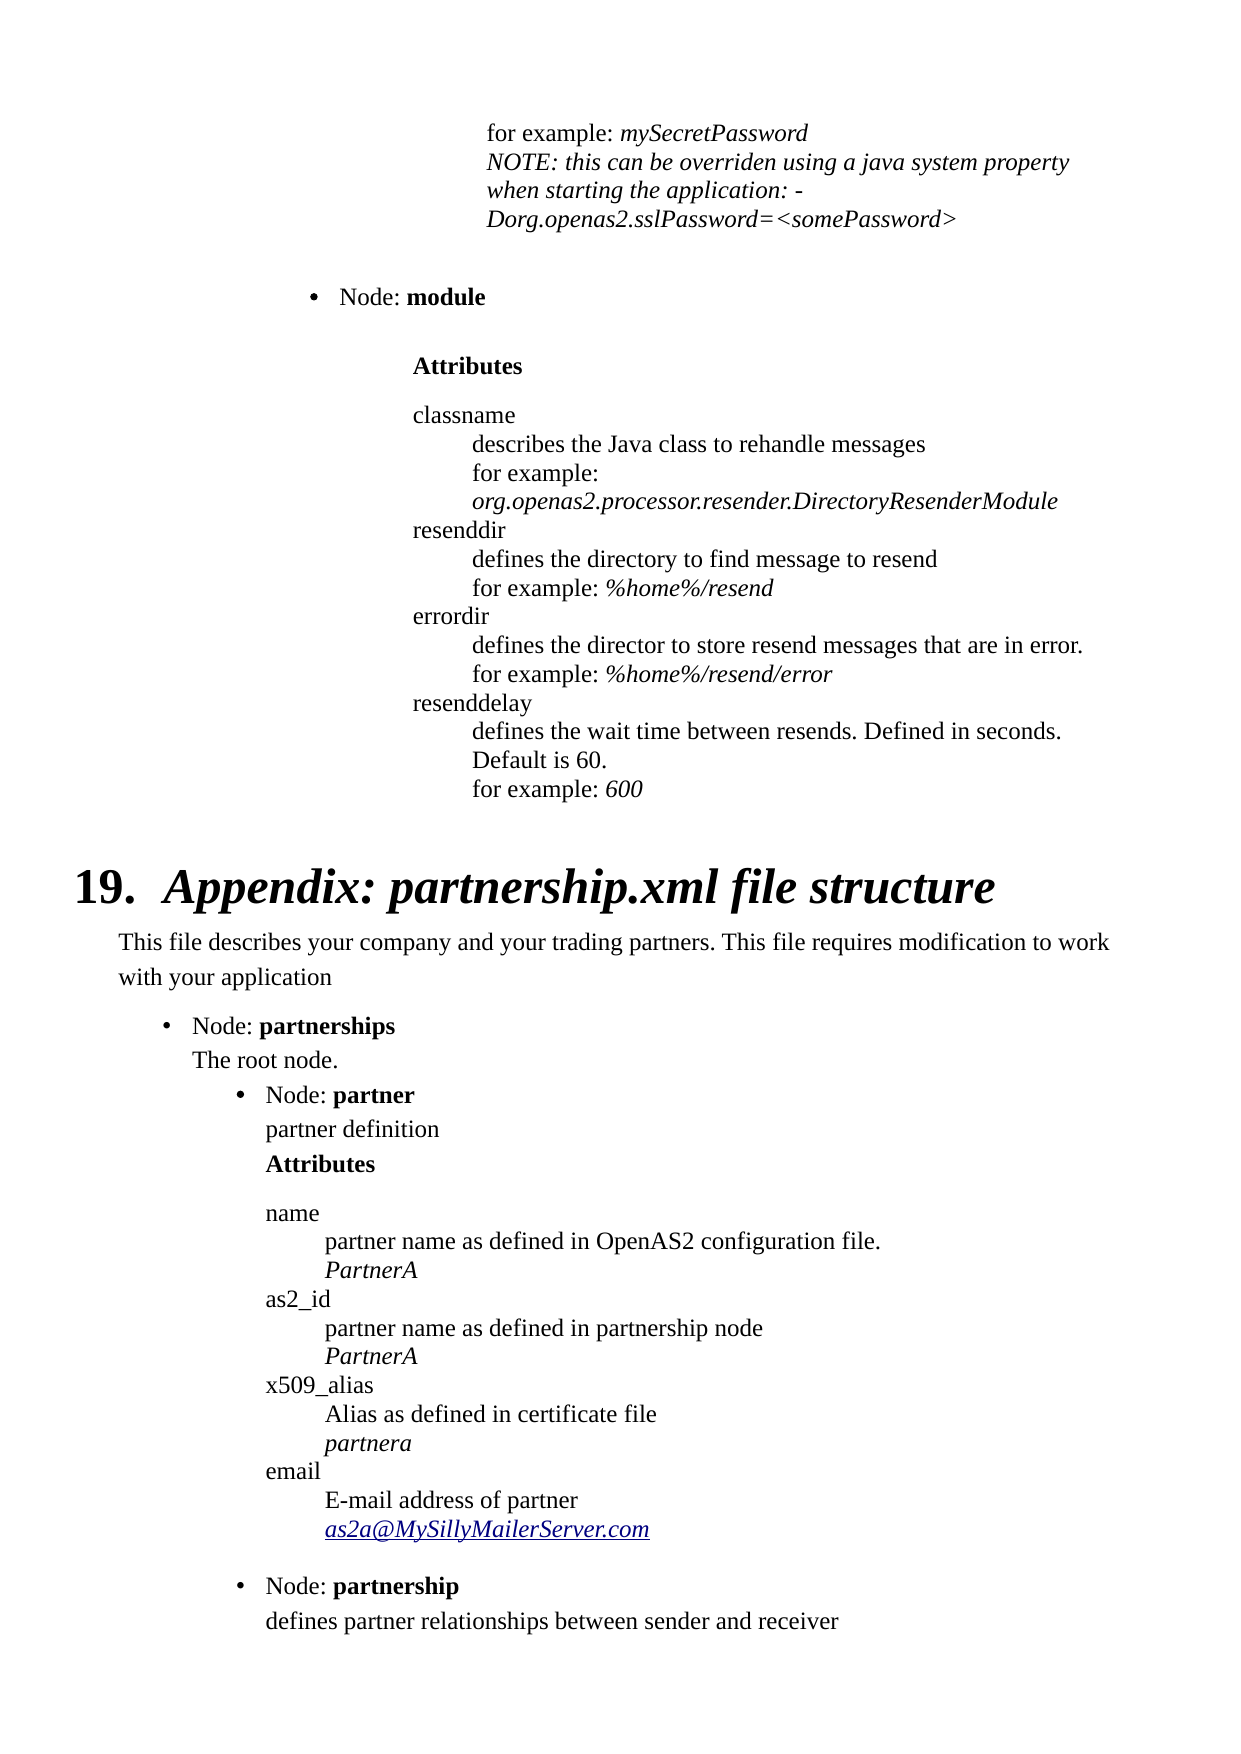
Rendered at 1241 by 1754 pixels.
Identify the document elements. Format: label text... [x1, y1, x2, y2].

subtitle errordir [383, 601, 1122, 630]
list partner name as defined in partnership node PartnerA [295, 1313, 1122, 1370]
list Node: partnerships The root node. [162, 1011, 1122, 1074]
list describes the Java class to rehandle messages for example: org.openas2.processor.resender.DirectoryResenderModule [442, 429, 1122, 515]
text This file describes your company and your trading partners. This file requires modification to work with your application [118, 927, 1122, 990]
list for example: mySecretPassword [457, 118, 1122, 147]
subtitle classname [383, 400, 1122, 429]
subtitle Appendix: partnership.xml file structure [73, 857, 1122, 915]
list partner name as defined in OpenAS2 configuration file. PartnerA [295, 1226, 1122, 1284]
list defines the director to store resend messages that are in error. for example: %home%/resend/error [442, 630, 1122, 688]
list Node: module [309, 282, 1122, 311]
list Node: partnership defines partner relationships between sender and receiver [236, 1571, 1122, 1635]
list E-mail address of partner as2a@MySillyMailerServer.com [295, 1485, 1122, 1543]
list NOTE: this can be overriden using a java system property when starting the application: -Dorg.openas2.sslPassword=<somePassword> [457, 147, 1122, 233]
subtitle name [236, 1198, 1122, 1226]
list defines the directory to find message to resend for example: %home%/resend [442, 544, 1122, 601]
list Attributes [383, 317, 1122, 380]
subtitle resenddir [383, 515, 1122, 544]
subtitle as2_id [236, 1284, 1122, 1313]
subtitle x509_alias [236, 1370, 1122, 1399]
list Alias as defined in certificate file partnera [295, 1399, 1122, 1456]
list Node: partner partner definition Attributes [236, 1080, 1122, 1177]
list defines the wait time between resends. Defined in seconds. Default is 60. for example: 600 [442, 716, 1122, 803]
subtitle resenddelay [383, 688, 1122, 716]
subtitle email [236, 1456, 1122, 1485]
